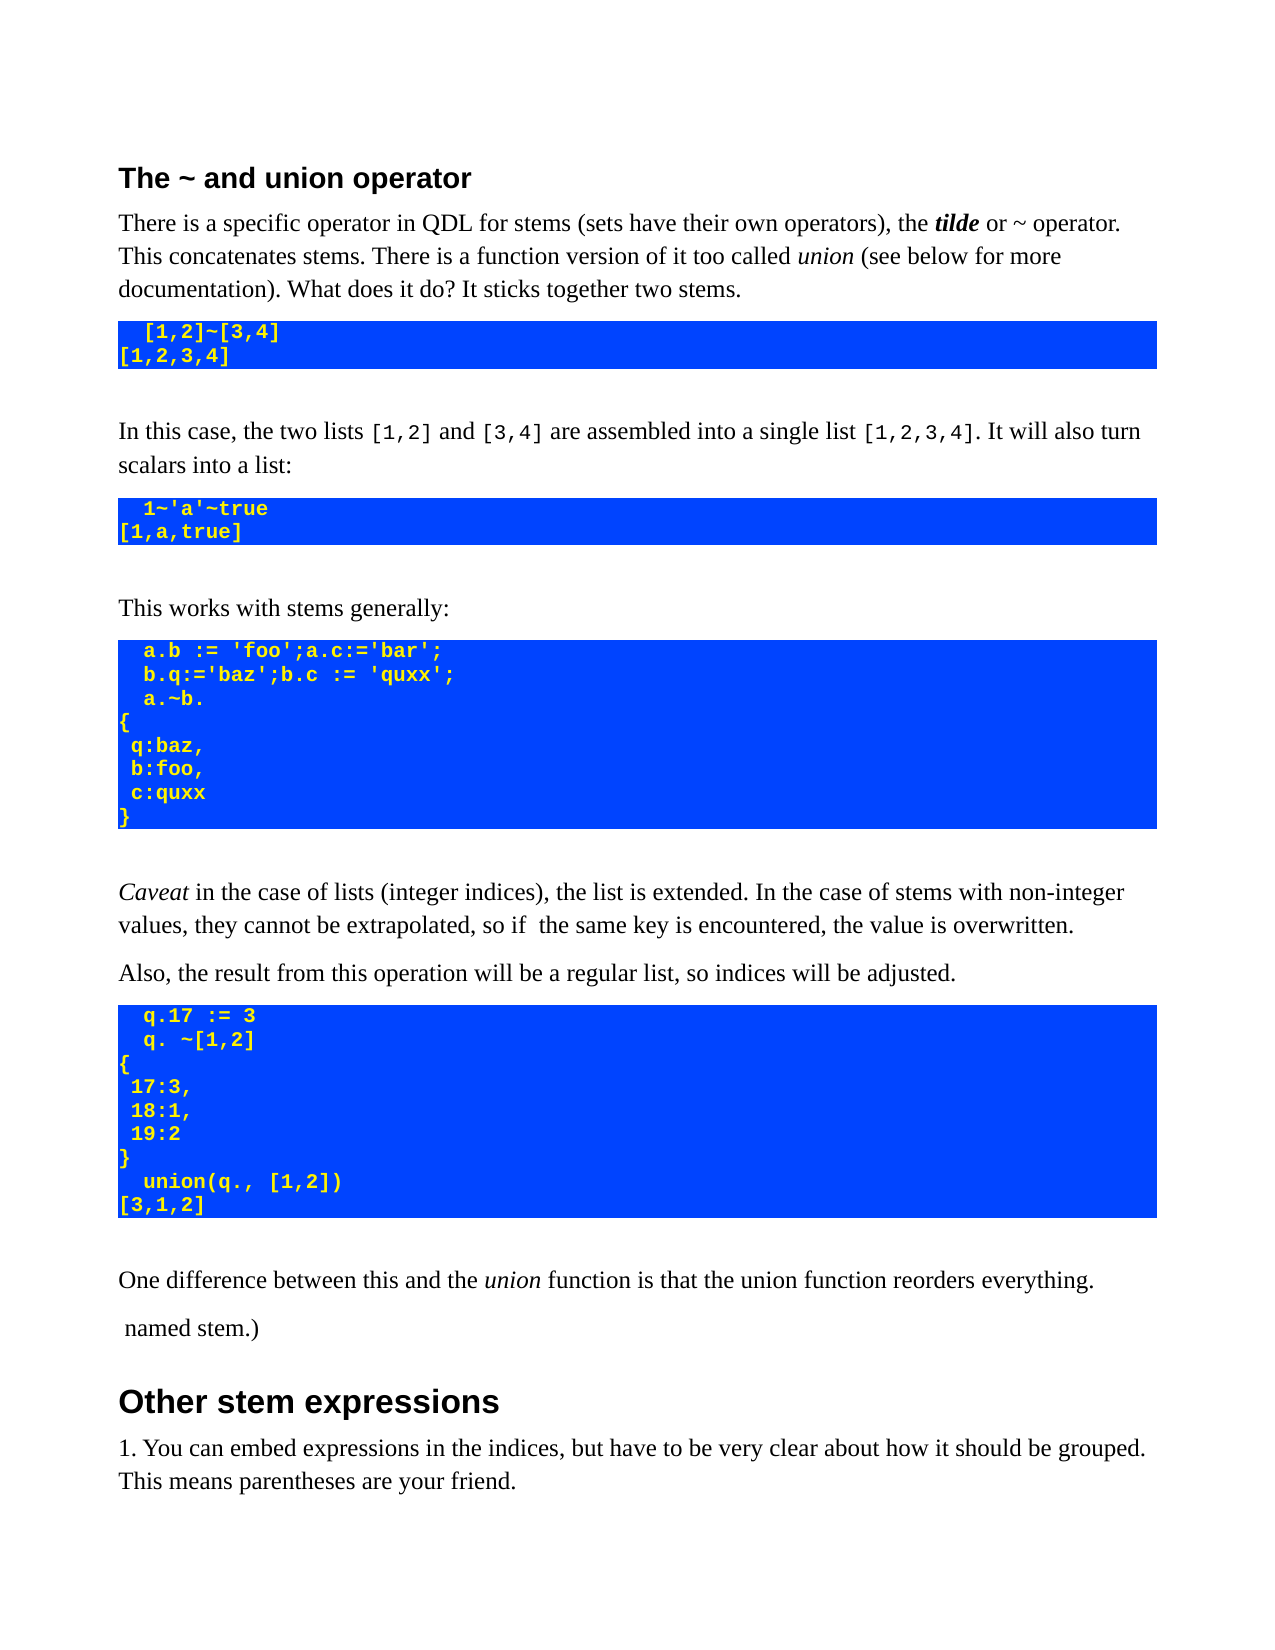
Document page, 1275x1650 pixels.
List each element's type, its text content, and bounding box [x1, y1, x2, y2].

text This works with stems generally: [118, 593, 1157, 621]
subtitle The ~ and union operator [118, 161, 1157, 195]
text 17:3, [118, 1076, 1157, 1100]
text [1,a,true] [118, 521, 1157, 545]
text 1~'a'~true [118, 498, 1157, 521]
text a.b := 'foo';a.c:='bar'; [118, 640, 1157, 664]
text { [118, 1052, 1157, 1076]
text 18:1, [118, 1100, 1157, 1123]
text 1. You can embed expressions in the indices, but have to be very clear about how it should be grouped. This means parentheses are your friend. [118, 1433, 1157, 1494]
text In this case, the two lists [1,2] and [3,4] are assembled into a single list [1,2,3,4]. It will also turn scalars into a list: [118, 416, 1157, 479]
text 19:2 [118, 1123, 1157, 1147]
text { [118, 711, 1157, 735]
text } [118, 1147, 1157, 1171]
text There is a specific operator in QDL for stems (sets have their own operators), the tilde or ~ operator. This concatenates stems. There is a function version of it too called union (see below for more documentation). What does it do? It sticks together two stems. [118, 208, 1157, 302]
text named stem.) [118, 1313, 1157, 1342]
text q. ~[1,2] [118, 1029, 1157, 1052]
text One difference between this and the union function is that the union function reorders everything. [118, 1266, 1157, 1294]
text a.~b. [118, 687, 1157, 711]
text [1,2,3,4] [118, 345, 1157, 369]
text Also, the result from this operation will be a regular list, so indices will be adjusted. [118, 958, 1157, 986]
text Caveat in the case of lists (integer indices), the list is extended. In the case of stems with non-integer values, they cannot be extrapolated, so if the same key is encountered, the value is overwritten. [118, 877, 1157, 939]
text b:foo, [118, 758, 1157, 782]
text q:baz, [118, 735, 1157, 758]
text union(q., [1,2]) [118, 1171, 1157, 1194]
text b.q:='baz';b.c := 'quxx'; [118, 664, 1157, 687]
subtitle Other stem expressions [118, 1382, 1157, 1420]
text q.17 := 3 [118, 1005, 1157, 1029]
text } [118, 806, 1157, 829]
text [1,2]~[3,4] [118, 321, 1157, 345]
text [3,1,2] [118, 1194, 1157, 1218]
text c:quxx [118, 782, 1157, 806]
